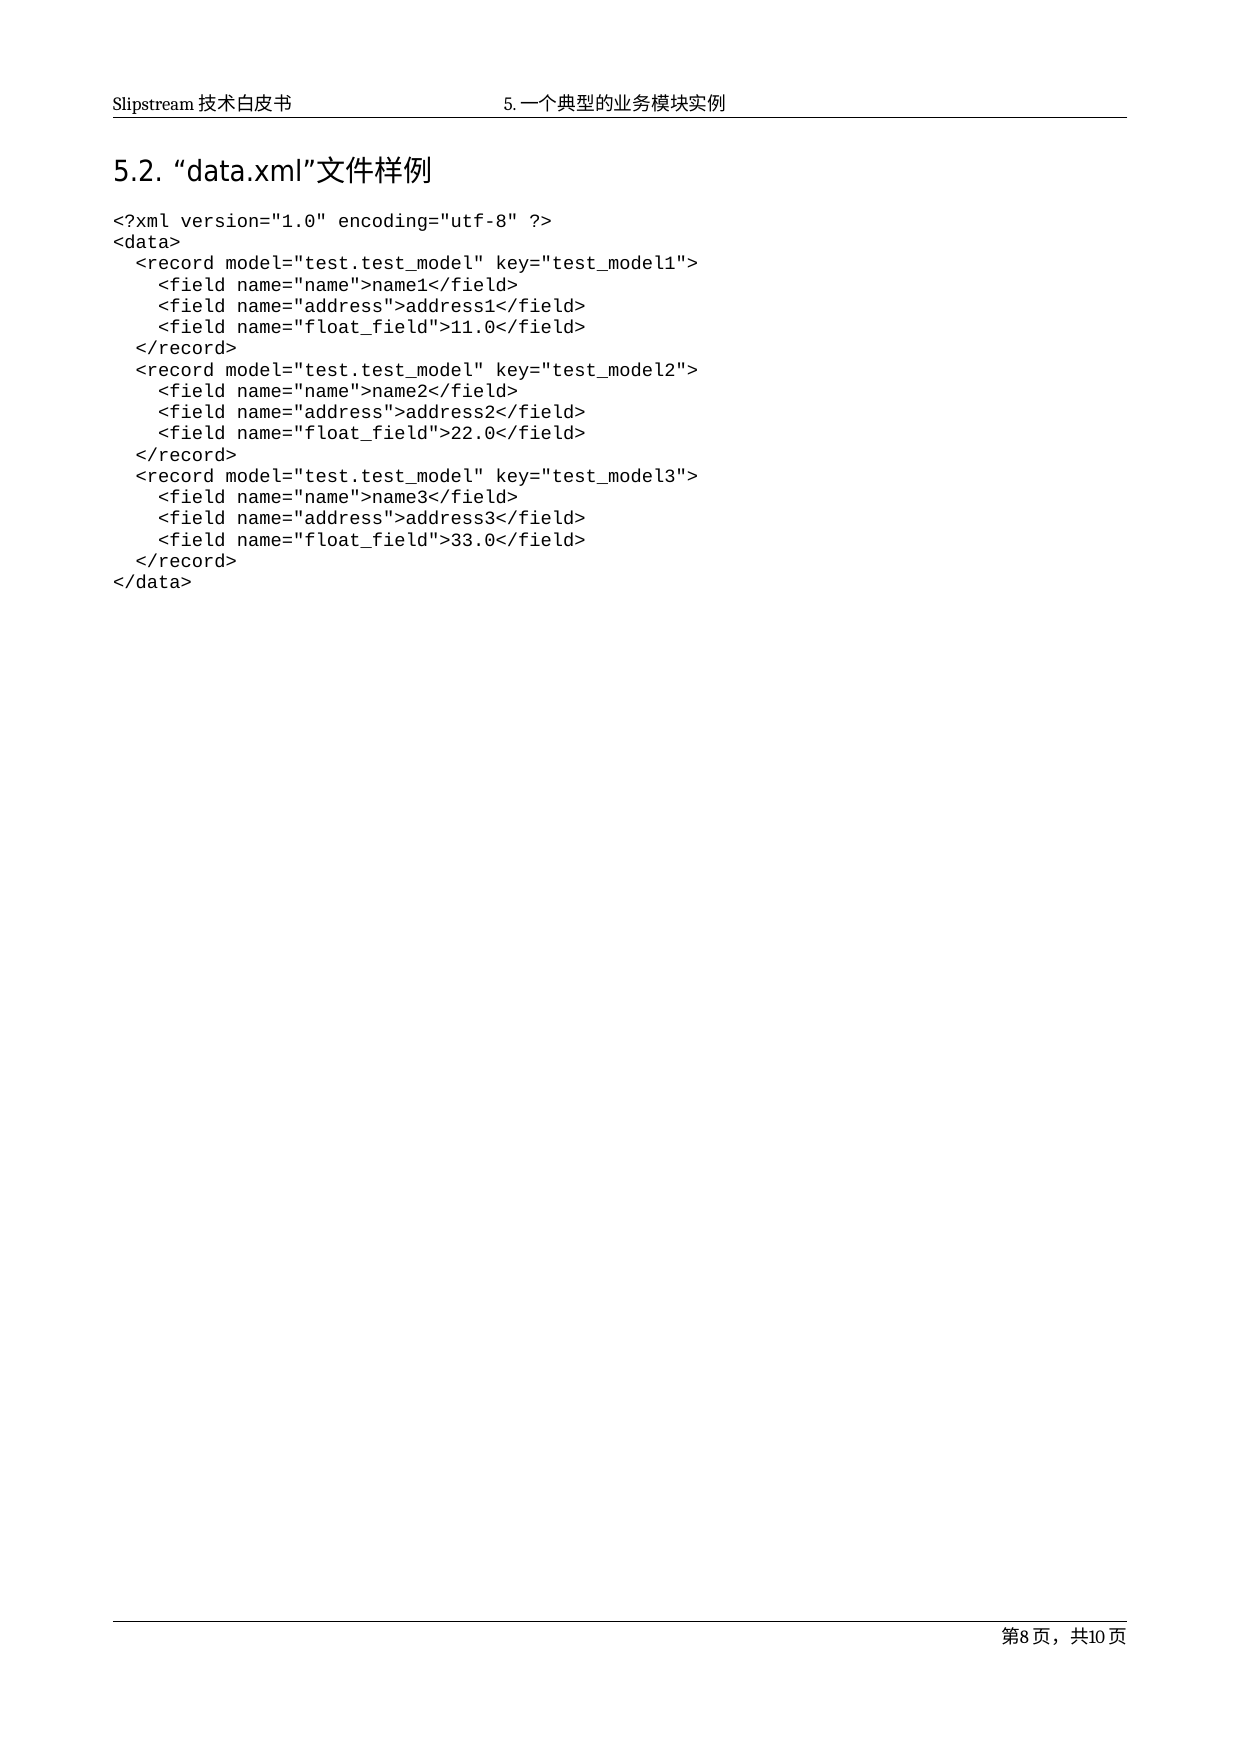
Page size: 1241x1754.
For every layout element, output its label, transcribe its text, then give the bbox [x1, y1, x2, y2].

text <field name="name">name1</field> [113, 275, 1127, 297]
text <field name="float_field">11.0</field> [113, 318, 1127, 339]
text </data> [113, 573, 1127, 594]
text <field name="name">name2</field> [113, 382, 1127, 403]
text <field name="address">address2</field> [113, 403, 1127, 424]
text <record model="test.test_model" key="test_model2"> [113, 360, 1127, 382]
text <field name="address">address1</field> [113, 297, 1127, 318]
text </record> [113, 552, 1127, 573]
text <field name="float_field">22.0</field> [113, 424, 1127, 445]
text <field name="float_field">33.0</field> [113, 530, 1127, 552]
text <record model="test.test_model" key="test_model3"> [113, 467, 1127, 488]
text <field name="name">name3</field> [113, 488, 1127, 509]
subtitle “data.xml”文件样例 [113, 147, 1127, 190]
text </record> [113, 339, 1127, 360]
text <data> [113, 233, 1127, 254]
text <field name="address">address3</field> [113, 509, 1127, 530]
text <?xml version="1.0" encoding="utf-8" ?> [113, 212, 1127, 233]
text <record model="test.test_model" key="test_model1"> [113, 254, 1127, 275]
text </record> [113, 445, 1127, 467]
